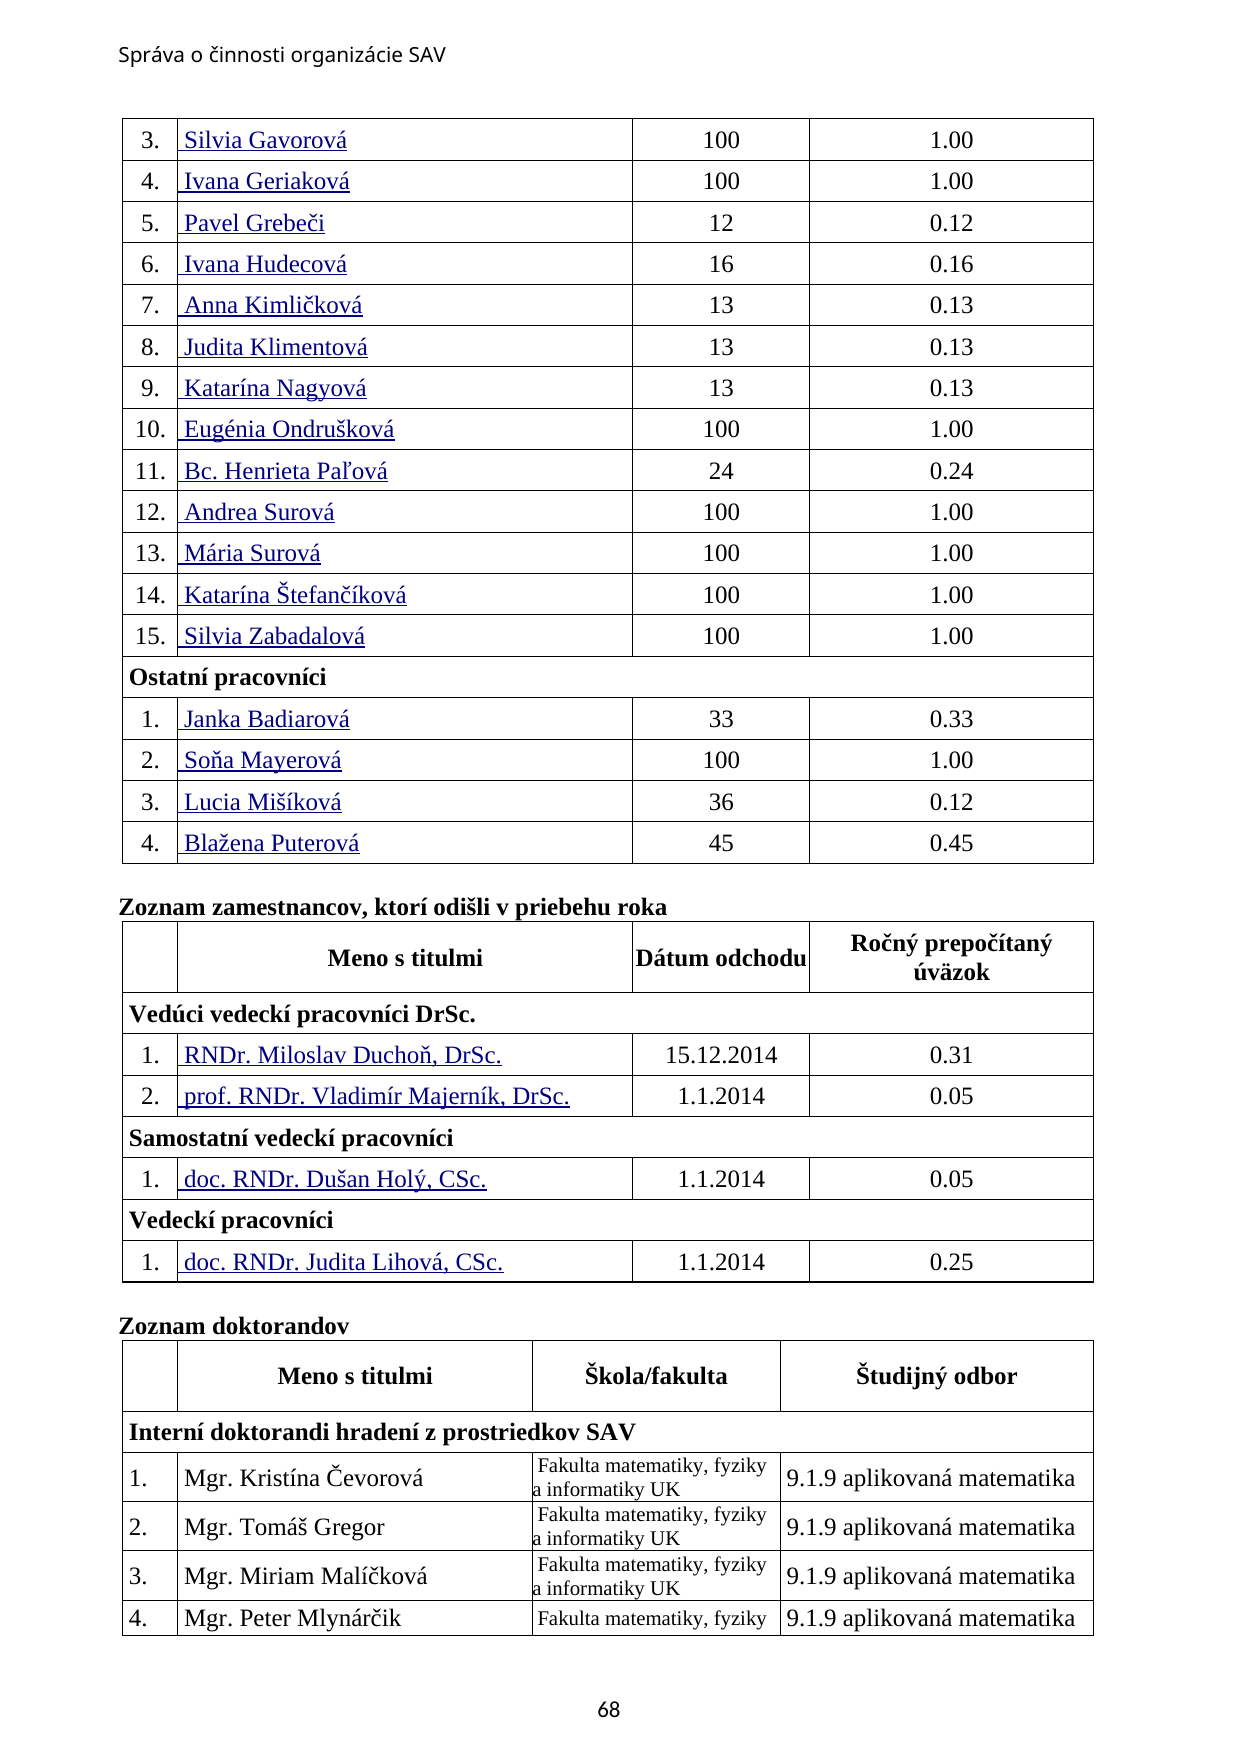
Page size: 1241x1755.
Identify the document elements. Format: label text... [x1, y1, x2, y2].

table_cell Blažena Puterová [178, 822, 632, 862]
text Zoznam doktorandov [118, 1282, 1122, 1340]
table_cell Samostatní vedeckí pracovníci [123, 1117, 1093, 1157]
table_header Ročný prepočítaný úväzok [810, 922, 1093, 992]
table_cell Silvia Zabadalová [178, 615, 632, 656]
table_cell 1. [123, 1034, 177, 1074]
table_cell 1. [123, 698, 177, 738]
table_cell 0.33 [810, 698, 1093, 738]
table_cell 0.12 [810, 781, 1093, 821]
table_cell 0.05 [810, 1158, 1093, 1199]
table_cell 0.13 [810, 326, 1093, 366]
table_cell Lucia Mišíková [178, 781, 632, 821]
table_cell 9.1.9 aplikovaná matematika [781, 1502, 1093, 1550]
table_cell 12. [123, 491, 177, 532]
table_cell Katarína Štefančíková [178, 574, 632, 614]
table_cell Fakulta matematiky, fyziky a informatiky UK [533, 1551, 780, 1599]
table_cell doc. RNDr. Dušan Holý, CSc. [178, 1158, 632, 1199]
table_cell 100 [633, 409, 809, 449]
table_cell Mária Surová [178, 533, 632, 573]
table_cell 0.25 [810, 1241, 1093, 1281]
table_cell 0.13 [810, 285, 1093, 325]
table_cell 13 [633, 326, 809, 366]
table_cell 0.12 [810, 202, 1093, 242]
table_cell 1.00 [810, 161, 1093, 201]
table_cell 1.00 [810, 740, 1093, 780]
table_cell 1.1.2014 [633, 1076, 809, 1116]
table_cell 3. [123, 1551, 177, 1599]
table_header [123, 922, 177, 992]
table_cell 9. [123, 367, 177, 408]
table_cell doc. RNDr. Judita Lihová, CSc. [178, 1241, 632, 1281]
table_cell 1. [123, 1241, 177, 1281]
table_cell 33 [633, 698, 809, 738]
table_cell 8. [123, 326, 177, 366]
table_cell 1.00 [810, 119, 1093, 159]
table_cell 1.00 [810, 409, 1093, 449]
table_cell 24 [633, 450, 809, 490]
table_cell Silvia Gavorová [178, 119, 632, 159]
table_cell 16 [633, 243, 809, 283]
table_header Škola/fakulta [533, 1341, 780, 1411]
table_cell Bc. Henrieta Paľová [178, 450, 632, 490]
table_cell Judita Klimentová [178, 326, 632, 366]
table_header Študijný odbor [781, 1341, 1093, 1411]
table_cell 5. [123, 202, 177, 242]
table_cell 3. [123, 119, 177, 159]
table_cell 2. [123, 1502, 177, 1550]
table_cell prof. RNDr. Vladimír Majerník, DrSc. [178, 1076, 632, 1116]
table_cell 1. [123, 1453, 177, 1501]
table_cell 1.00 [810, 491, 1093, 532]
table_header Meno s titulmi [178, 922, 632, 992]
table_cell Mgr. Tomáš Gregor [178, 1502, 532, 1550]
table_cell 100 [633, 740, 809, 780]
table_cell Eugénia Ondrušková [178, 409, 632, 449]
table_cell 11. [123, 450, 177, 490]
table_cell 9.1.9 aplikovaná matematika [781, 1601, 1093, 1635]
table_cell 0.13 [810, 367, 1093, 408]
table_cell Vedeckí pracovníci [123, 1200, 1093, 1240]
table_cell 100 [633, 533, 809, 573]
table_cell 1.00 [810, 615, 1093, 656]
table_cell 0.16 [810, 243, 1093, 283]
table_cell 9.1.9 aplikovaná matematika [781, 1551, 1093, 1599]
table_cell Ostatní pracovníci [123, 657, 1093, 697]
table_cell Fakulta matematiky, fyziky a informatiky UK [533, 1453, 780, 1501]
table_cell 9.1.9 aplikovaná matematika [781, 1453, 1093, 1501]
table_cell 0.24 [810, 450, 1093, 490]
table_header Dátum odchodu [633, 922, 809, 992]
table_cell 3. [123, 781, 177, 821]
table_cell Anna Kimličková [178, 285, 632, 325]
table_cell 4. [123, 822, 177, 862]
table_cell 2. [123, 740, 177, 780]
table_cell Mgr. Miriam Malíčková [178, 1551, 532, 1599]
table_cell 2. [123, 1076, 177, 1116]
table_cell 36 [633, 781, 809, 821]
table_cell 7. [123, 285, 177, 325]
table_cell Andrea Surová [178, 491, 632, 532]
table_cell Ivana Geriaková [178, 161, 632, 201]
table_cell 13 [633, 285, 809, 325]
text Zoznam zamestnancov, ktorí odišli v priebehu roka [118, 863, 1122, 921]
table_cell 1.00 [810, 574, 1093, 614]
table_cell 15. [123, 615, 177, 656]
table_cell RNDr. Miloslav Duchoň, DrSc. [178, 1034, 632, 1074]
table_cell 100 [633, 574, 809, 614]
table_cell 6. [123, 243, 177, 283]
table_cell Mgr. Peter Mlynárčik [178, 1601, 532, 1635]
table_header [123, 1341, 177, 1411]
table_cell 12 [633, 202, 809, 242]
table_cell 0.05 [810, 1076, 1093, 1116]
table_cell Pavel Grebeči [178, 202, 632, 242]
table_cell 100 [633, 119, 809, 159]
table_cell 10. [123, 409, 177, 449]
table_header Meno s titulmi [178, 1341, 532, 1411]
table_cell 100 [633, 161, 809, 201]
table_cell Fakulta matematiky, fyziky [533, 1601, 780, 1635]
table_cell 15.12.2014 [633, 1034, 809, 1074]
table_cell 13 [633, 367, 809, 408]
table_cell Janka Badiarová [178, 698, 632, 738]
table_cell Mgr. Kristína Čevorová [178, 1453, 532, 1501]
table_cell 100 [633, 491, 809, 532]
table_cell 13. [123, 533, 177, 573]
table_cell 100 [633, 615, 809, 656]
table_cell 1. [123, 1158, 177, 1199]
table_cell Vedúci vedeckí pracovníci DrSc. [123, 993, 1093, 1033]
table_cell 14. [123, 574, 177, 614]
table_cell Soňa Mayerová [178, 740, 632, 780]
table_cell Interní doktorandi hradení z prostriedkov SAV [123, 1412, 1093, 1452]
table_cell 0.31 [810, 1034, 1093, 1074]
table_cell 0.45 [810, 822, 1093, 862]
table_cell 4. [123, 1601, 177, 1635]
table_cell Ivana Hudecová [178, 243, 632, 283]
table_cell 1.1.2014 [633, 1158, 809, 1199]
table_cell 1.00 [810, 533, 1093, 573]
table_cell Katarína Nagyová [178, 367, 632, 408]
table_cell 1.1.2014 [633, 1241, 809, 1281]
table_cell 4. [123, 161, 177, 201]
table_cell Fakulta matematiky, fyziky a informatiky UK [533, 1502, 780, 1550]
table_cell 45 [633, 822, 809, 862]
